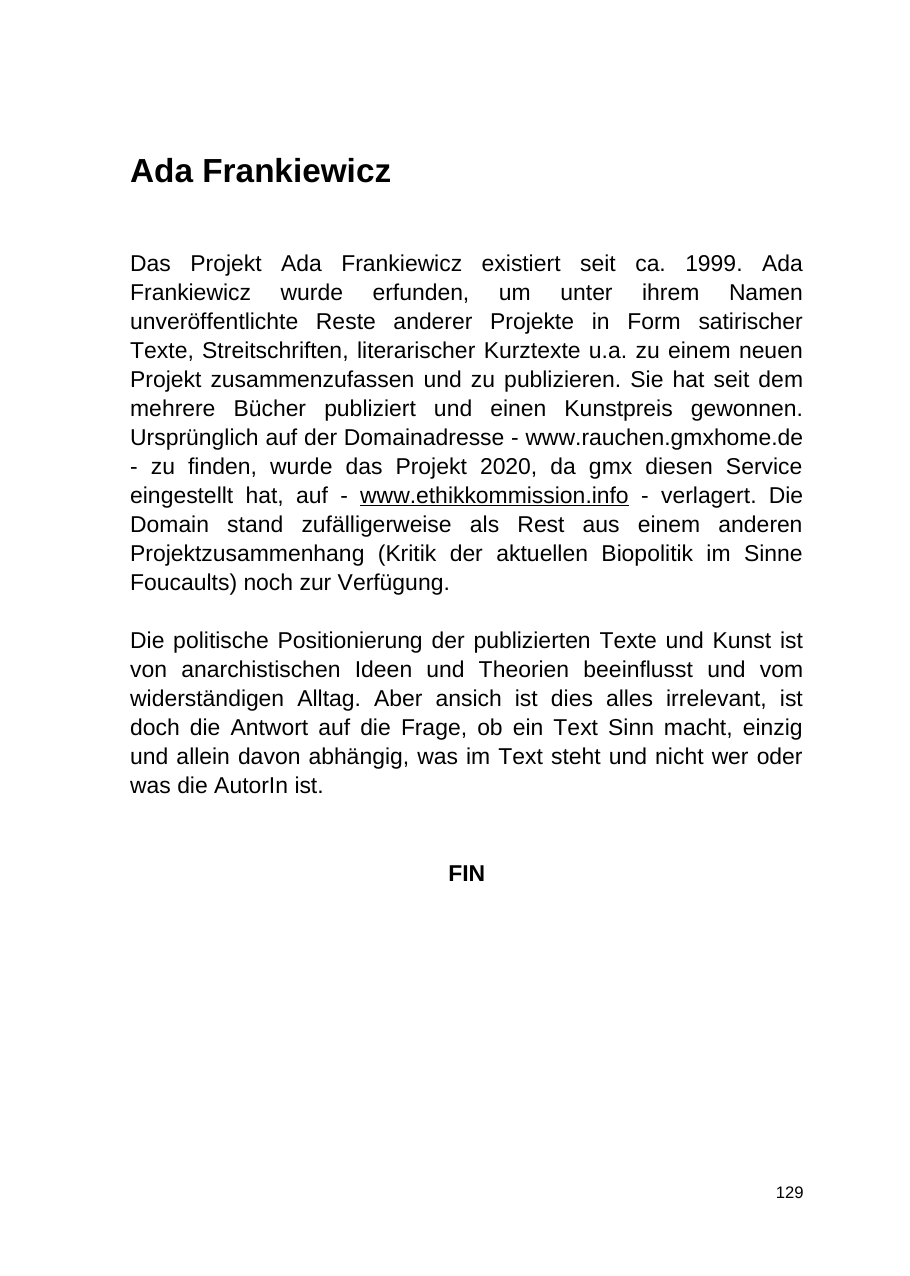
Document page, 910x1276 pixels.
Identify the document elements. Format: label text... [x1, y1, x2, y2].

text FIN [130, 860, 803, 886]
text Die politische Positionierung der publizierten Texte und Kunst ist von anarchistischen Ideen und Theorien beeinflusst und vom widerständigen Alltag. Aber ansich ist dies alles irrelevant, ist doch die Antwort auf die Frage, ob ein Text Sinn macht, einzig und allein davon abhängig, was im Text steht und nicht wer oder was die AutorIn ist. [130, 627, 803, 798]
text Das Projekt Ada Frankiewicz existiert seit ca. 1999. Ada Frankiewicz wurde erfunden, um unter ihrem Namen unveröffentlichte Reste anderer Projekte in Form satirischer Texte, Streitschriften, literarischer Kurztexte u.a. zu einem neuen Projekt zusammenzufassen und zu publizieren. Sie hat seit dem mehrere Bücher publiziert und einen Kunstpreis gewonnen. Ursprünglich auf der Domainadresse - www.rauchen.gmxhome.de - zu finden, wurde das Projekt 2020, da gmx diesen Service eingestellt hat, auf - www.ethikkommission.info - verlagert. Die Domain stand zufälligerweise als Rest aus einem anderen Projektzusammenhang (Kritik der aktuellen Biopolitik im Sinne Foucaults) noch zur Verfügung. [130, 250, 803, 595]
subtitle Ada Frankiewicz [130, 151, 803, 189]
